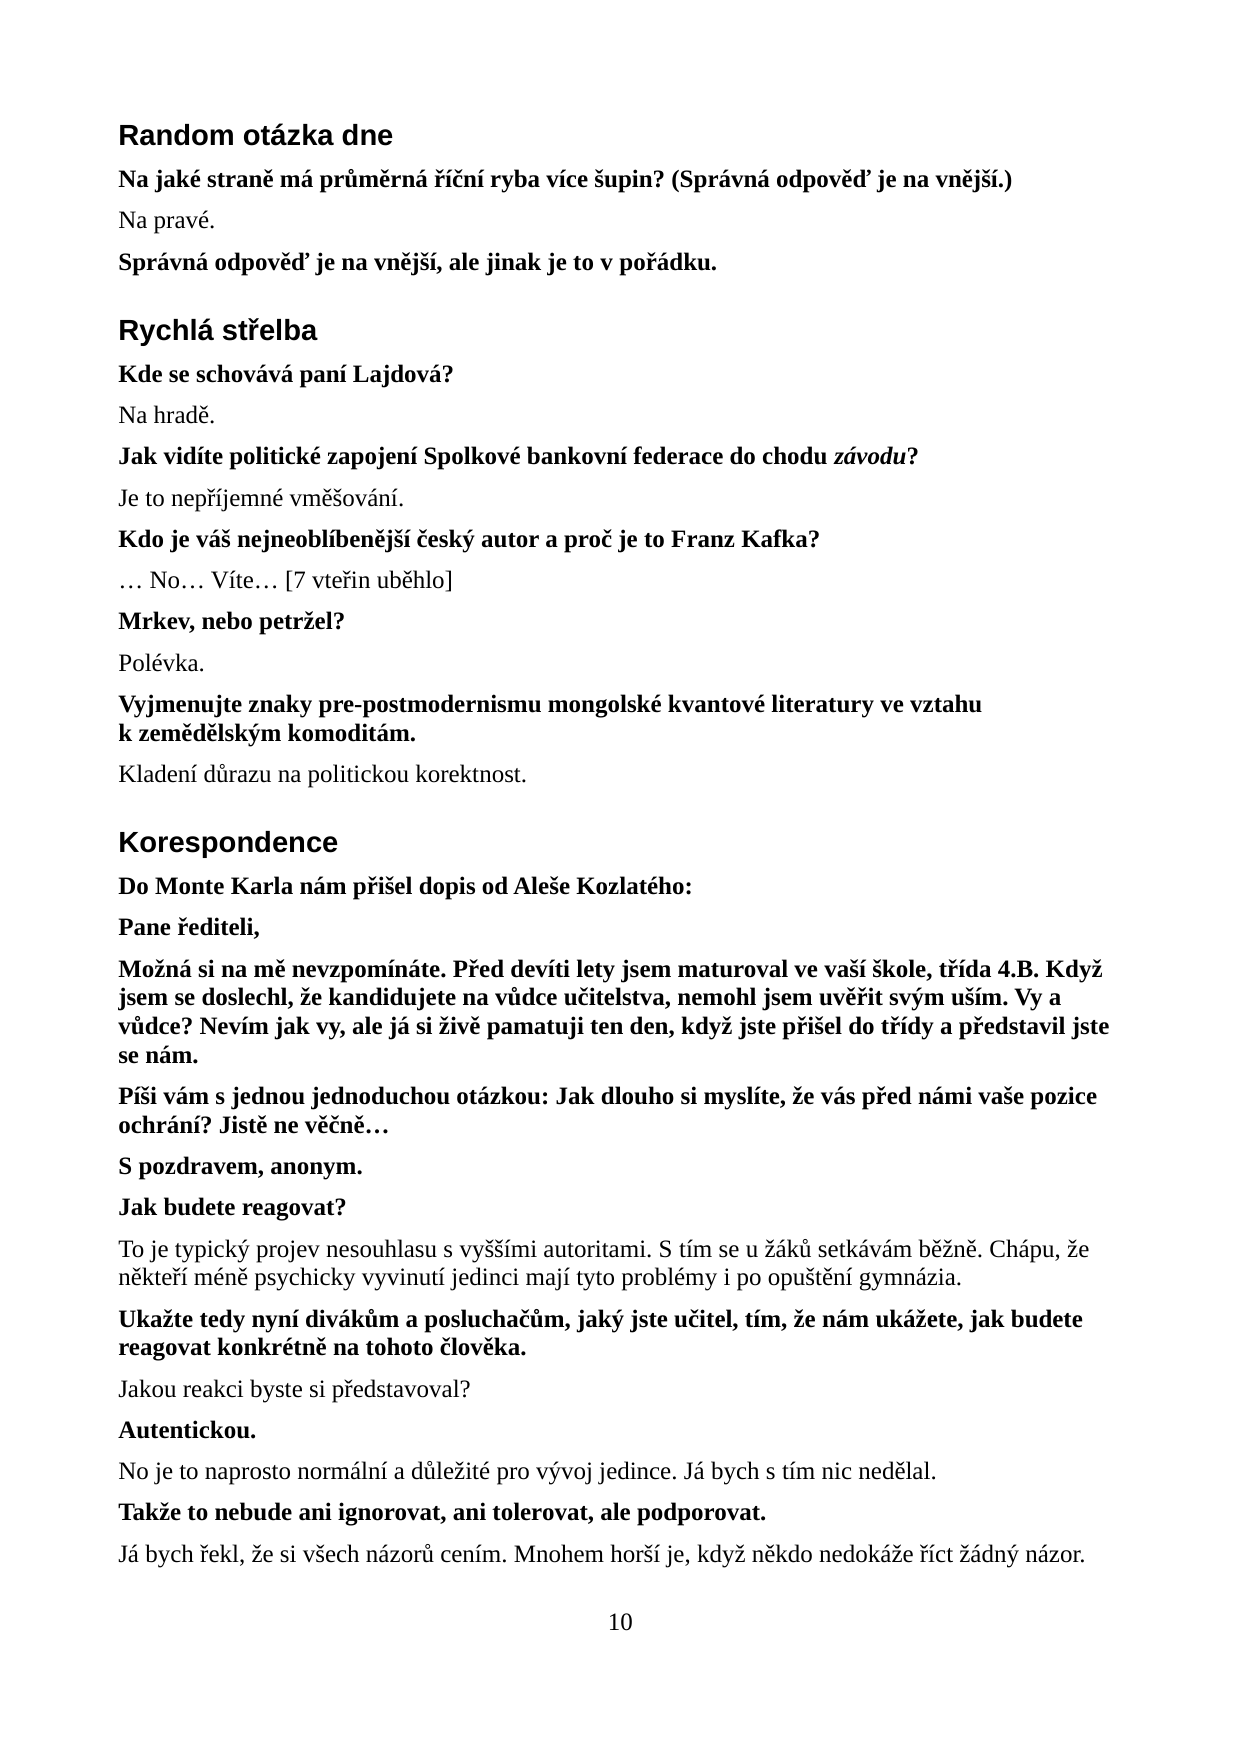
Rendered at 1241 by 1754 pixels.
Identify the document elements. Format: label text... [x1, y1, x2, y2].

text Na jaké straně má průměrná říční ryba více šupin? (Správná odpověď je na vnější.) [118, 164, 1122, 193]
text To je typický projev nesouhlasu s vyššími autoritami. S tím se u žáků setkávám běžně. Chápu, že někteří méně psychicky vyvinutí jedinci mají tyto problémy i po opuštění gymnázia. [118, 1234, 1122, 1291]
text Je to nepříjemné vměšování. [118, 483, 1122, 511]
text Kdo je váš nejneoblíbenější český autor a proč je to Franz Kafka? [118, 524, 1122, 553]
text Pane řediteli, [118, 912, 1122, 941]
text Polévka. [118, 648, 1122, 676]
text Autentickou. [118, 1415, 1122, 1444]
subtitle Korespondence [118, 825, 1122, 859]
text Vyjmenujte znaky pre-postmodernismu mongolské kvantové literatury ve vztahu k zemědělským komoditám. [118, 689, 1122, 746]
text Možná si na mě nevzpomínáte. Před devíti lety jsem maturoval ve vaší škole, třída 4.B. Když jsem se doslechl, že kandidujete na vůdce učitelstva, nemohl jsem uvěřit svým uším. Vy a vůdce? Nevím jak vy, ale já si živě pamatuji ten den, když jste přišel do třídy a představil jste se nám. [118, 954, 1122, 1069]
text Kde se schovává paní Lajdová? [118, 359, 1122, 388]
subtitle Rychlá střelba [118, 313, 1122, 346]
text Takže to nebude ani ignorovat, ani tolerovat, ale podporovat. [118, 1497, 1122, 1526]
text Kladení důrazu na politickou korektnost. [118, 759, 1122, 788]
text S pozdravem, anonym. [118, 1151, 1122, 1180]
text … No… Víte… [7 vteřin uběhlo] [118, 565, 1122, 594]
text No je to naprosto normální a důležité pro vývoj jedince. Já bych s tím nic nedělal. [118, 1456, 1122, 1485]
text Píši vám s jednou jednoduchou otázkou: Jak dlouho si myslíte, že vás před námi vaše pozice ochrání? Jistě ne věčně… [118, 1081, 1122, 1139]
text Ukažte tedy nyní divákům a posluchačům, jaký jste učitel, tím, že nám ukážete, jak budete reagovat konkrétně na tohoto člověka. [118, 1304, 1122, 1361]
subtitle Random otázka dne [118, 118, 1122, 152]
text Jakou reakci byste si představoval? [118, 1374, 1122, 1402]
text Do Monte Karla nám přišel dopis od Aleše Kozlatého: [118, 871, 1122, 900]
text Mrkev, nebo petržel? [118, 606, 1122, 635]
text Na pravé. [118, 205, 1122, 234]
text Já bych řekl, že si všech názorů cením. Mnohem horší je, když někdo nedokáže říct žádný názor. [118, 1539, 1122, 1567]
text Na hradě. [118, 400, 1122, 429]
text Správná odpověď je na vnější, ale jinak je to v pořádku. [118, 247, 1122, 275]
text Jak budete reagovat? [118, 1192, 1122, 1221]
text Jak vidíte politické zapojení Spolkové bankovní federace do chodu závodu? [118, 441, 1122, 470]
